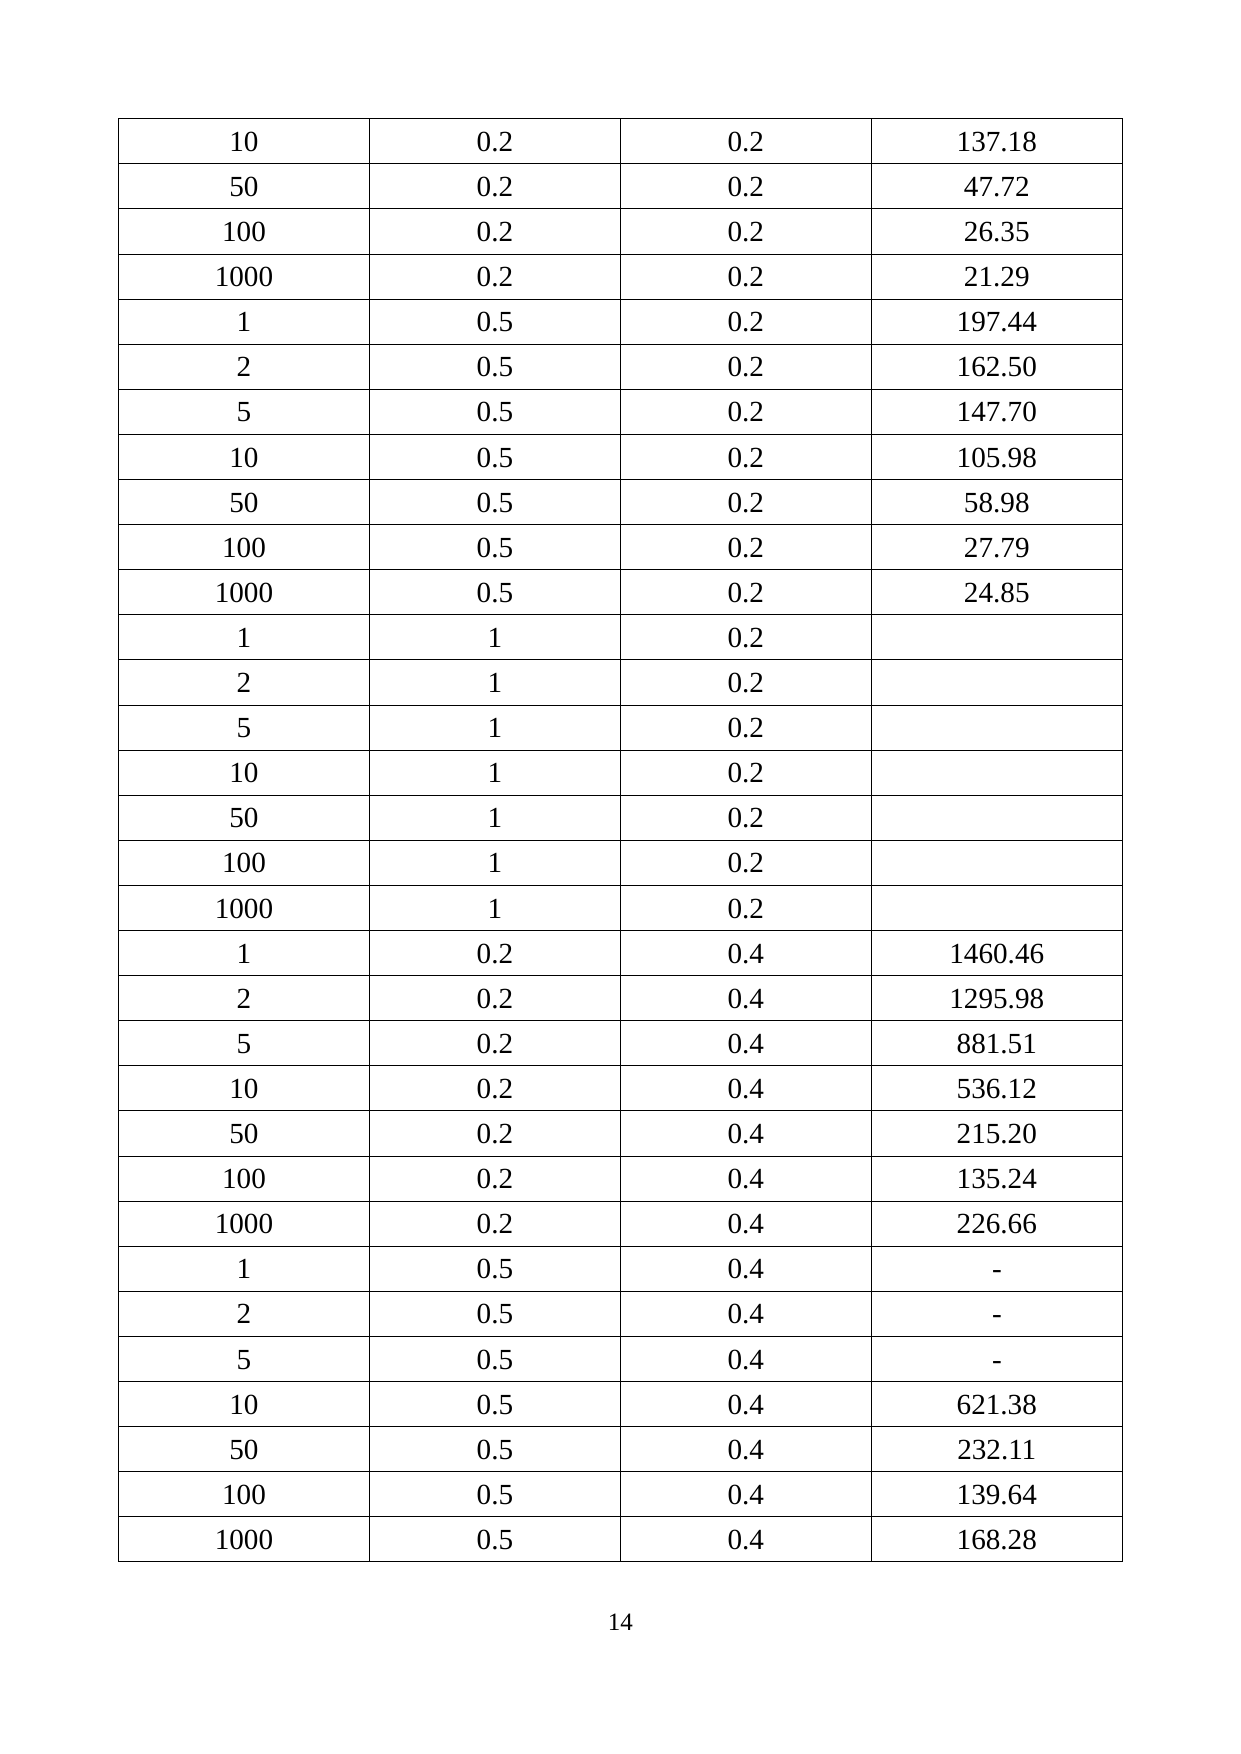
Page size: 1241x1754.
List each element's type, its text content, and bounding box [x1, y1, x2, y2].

table_cell 168.28 [872, 1517, 1122, 1561]
table_cell 2 [119, 660, 369, 704]
table_cell 1000 [119, 1517, 369, 1561]
table_cell 0.2 [621, 660, 871, 704]
table_cell 100 [119, 1472, 369, 1516]
table_cell 1 [119, 615, 369, 659]
table_cell 0.2 [621, 435, 871, 479]
table_cell 0.5 [370, 1382, 620, 1426]
table_cell 1 [370, 706, 620, 749]
table_cell 26.35 [872, 209, 1122, 253]
table_cell 100 [119, 1157, 369, 1201]
table_cell 0.4 [621, 1157, 871, 1201]
table_cell 50 [119, 480, 369, 524]
table_cell 137.18 [872, 119, 1122, 163]
table_cell 0.5 [370, 345, 620, 389]
table_cell 5 [119, 1021, 369, 1065]
table_cell 0.4 [621, 1517, 871, 1561]
table_cell 0.5 [370, 435, 620, 479]
table_cell 0.2 [370, 255, 620, 298]
table_cell 0.5 [370, 390, 620, 434]
table_cell 0.4 [621, 1292, 871, 1336]
table_cell - [872, 1337, 1122, 1381]
table_cell 0.2 [370, 164, 620, 208]
table_cell 10 [119, 751, 369, 795]
table_cell 0.5 [370, 480, 620, 524]
table_cell 0.5 [370, 1427, 620, 1471]
table_cell 0.2 [370, 931, 620, 975]
table_cell 0.2 [370, 1021, 620, 1065]
table_cell 2 [119, 1292, 369, 1336]
table_cell 0.4 [621, 1427, 871, 1471]
table_cell 0.2 [621, 164, 871, 208]
table_cell 10 [119, 1382, 369, 1426]
table_cell 0.4 [621, 931, 871, 975]
table_cell 0.2 [370, 976, 620, 1020]
table_cell 0.5 [370, 570, 620, 614]
table_cell 1000 [119, 886, 369, 930]
table_cell 0.5 [370, 1247, 620, 1291]
table_cell 100 [119, 841, 369, 885]
table_cell 0.2 [621, 209, 871, 253]
table_cell 0.4 [621, 1066, 871, 1110]
table_cell 1 [370, 886, 620, 930]
table_cell 1 [370, 615, 620, 659]
table_cell 0.2 [621, 886, 871, 930]
table_cell 0.2 [621, 751, 871, 795]
table_cell 226.66 [872, 1202, 1122, 1246]
table_cell 1 [119, 931, 369, 975]
table_cell 0.2 [621, 255, 871, 298]
table_cell - [872, 1247, 1122, 1291]
table_cell 0.2 [621, 300, 871, 344]
table_cell 58.98 [872, 480, 1122, 524]
table_cell 1460.46 [872, 931, 1122, 975]
table_cell 0.4 [621, 1202, 871, 1246]
table_cell 1 [119, 1247, 369, 1291]
table_cell 0.2 [621, 841, 871, 885]
table_cell 0.4 [621, 1021, 871, 1065]
table_cell 10 [119, 119, 369, 163]
table_cell 0.2 [621, 570, 871, 614]
table_cell 881.51 [872, 1021, 1122, 1065]
table_cell 0.5 [370, 1337, 620, 1381]
table_cell 0.2 [621, 796, 871, 840]
table_cell 1295.98 [872, 976, 1122, 1020]
table_cell 2 [119, 345, 369, 389]
table_cell 215.20 [872, 1111, 1122, 1156]
table_cell 0.2 [621, 615, 871, 659]
table_cell 0.2 [621, 706, 871, 749]
table_cell 50 [119, 1111, 369, 1156]
table_cell 536.12 [872, 1066, 1122, 1110]
table_cell 0.5 [370, 1517, 620, 1561]
table_cell 0.2 [621, 390, 871, 434]
table_cell 27.79 [872, 525, 1122, 569]
table_cell 621.38 [872, 1382, 1122, 1426]
table_cell 50 [119, 164, 369, 208]
table_cell - [872, 1292, 1122, 1336]
table_cell 50 [119, 1427, 369, 1471]
table_cell 0.2 [621, 525, 871, 569]
table_cell 0.2 [621, 345, 871, 389]
table_cell 197.44 [872, 300, 1122, 344]
table_cell [872, 886, 1122, 930]
table_cell 1000 [119, 1202, 369, 1246]
table_cell [872, 660, 1122, 704]
table_cell 0.2 [370, 1157, 620, 1201]
table_cell 100 [119, 525, 369, 569]
table_cell 0.5 [370, 1472, 620, 1516]
table_cell 147.70 [872, 390, 1122, 434]
table_cell 139.64 [872, 1472, 1122, 1516]
table_cell 0.2 [370, 1111, 620, 1156]
table_cell 0.2 [370, 119, 620, 163]
table_cell 5 [119, 706, 369, 749]
table_cell 105.98 [872, 435, 1122, 479]
table_cell 2 [119, 976, 369, 1020]
table_cell [872, 796, 1122, 840]
table_cell 1 [370, 751, 620, 795]
table_cell 10 [119, 1066, 369, 1110]
table_cell 162.50 [872, 345, 1122, 389]
table_cell [872, 751, 1122, 795]
table_cell 47.72 [872, 164, 1122, 208]
table_cell 5 [119, 390, 369, 434]
table_cell 1 [370, 660, 620, 704]
table_cell 0.4 [621, 1382, 871, 1426]
table_cell 0.4 [621, 1111, 871, 1156]
table_cell 0.4 [621, 1472, 871, 1516]
table_cell 1 [370, 841, 620, 885]
table_cell 0.5 [370, 1292, 620, 1336]
table_cell 100 [119, 209, 369, 253]
table_cell 0.4 [621, 1337, 871, 1381]
table_cell [872, 615, 1122, 659]
table_cell 1 [370, 796, 620, 840]
table_cell 1000 [119, 255, 369, 298]
table_cell 0.2 [621, 119, 871, 163]
table_cell 10 [119, 435, 369, 479]
table_cell 0.2 [370, 1202, 620, 1246]
table_cell 0.2 [370, 209, 620, 253]
table_cell [872, 706, 1122, 749]
table_cell 1000 [119, 570, 369, 614]
table_cell 0.5 [370, 525, 620, 569]
table_cell 1 [119, 300, 369, 344]
table_cell 5 [119, 1337, 369, 1381]
table_cell [872, 841, 1122, 885]
table_cell 0.4 [621, 1247, 871, 1291]
table_cell 0.5 [370, 300, 620, 344]
table_cell 24.85 [872, 570, 1122, 614]
table_cell 0.2 [370, 1066, 620, 1110]
table_cell 21.29 [872, 255, 1122, 298]
table_cell 50 [119, 796, 369, 840]
table_cell 232.11 [872, 1427, 1122, 1471]
table_cell 135.24 [872, 1157, 1122, 1201]
table_cell 0.2 [621, 480, 871, 524]
table_cell 0.4 [621, 976, 871, 1020]
